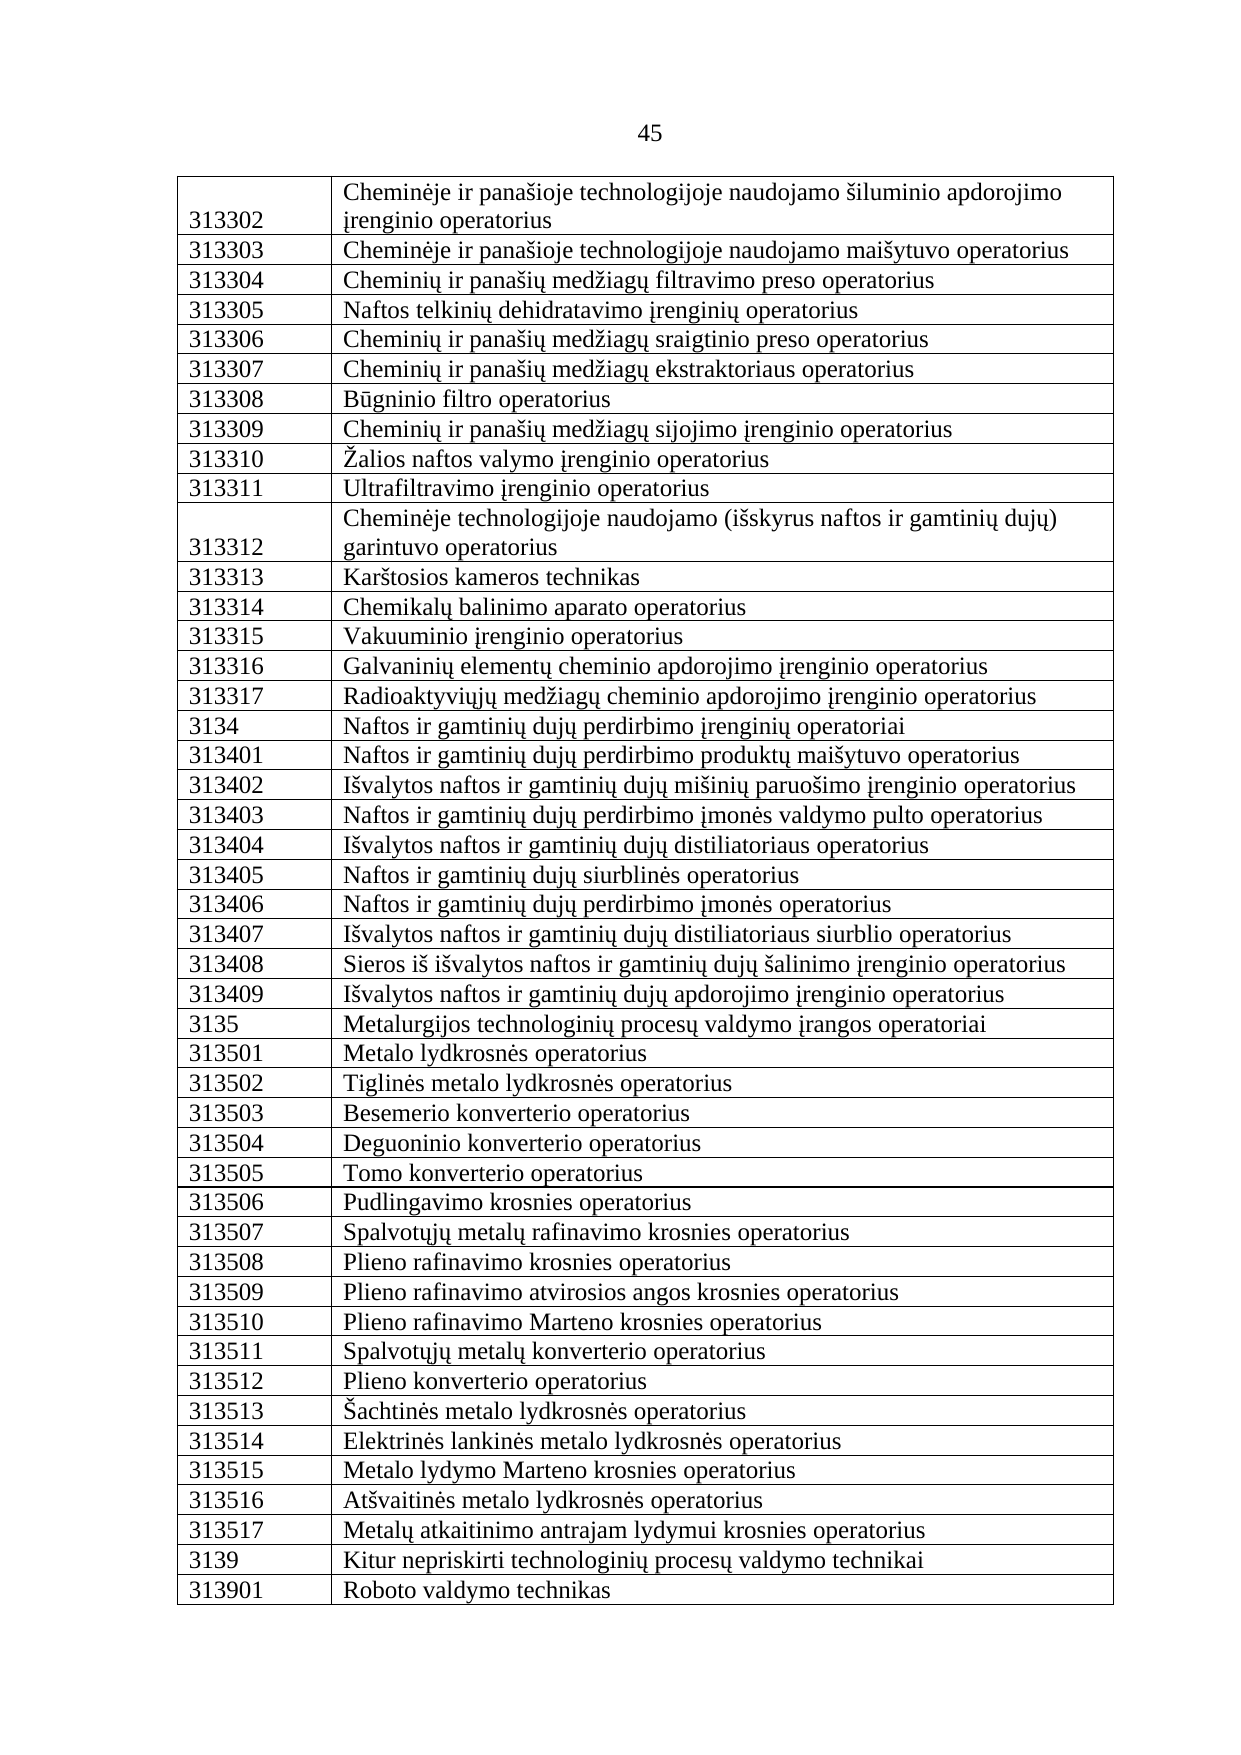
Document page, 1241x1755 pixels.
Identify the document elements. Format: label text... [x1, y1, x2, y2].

table_cell Galvaninių elementų cheminio apdorojimo įrenginio operatorius [332, 651, 1113, 680]
table_cell Besemerio konverterio operatorius [332, 1098, 1113, 1127]
table_cell 313312 [178, 503, 331, 561]
table_cell 313407 [178, 919, 331, 948]
table_cell Atšvaitinės metalo lydkrosnės operatorius [332, 1485, 1113, 1514]
table_cell Išvalytos naftos ir gamtinių dujų distiliatoriaus siurblio operatorius [332, 919, 1113, 948]
table_cell 3135 [178, 1009, 331, 1037]
table_cell [1114, 413, 1119, 443]
table_cell [1114, 294, 1119, 323]
table_cell Sieros iš išvalytos naftos ir gamtinių dujų šalinimo įrenginio operatorius [332, 949, 1113, 978]
table_cell 313317 [178, 681, 331, 710]
table_cell 313405 [178, 860, 331, 888]
table_cell Cheminių ir panašių medžiagų sijojimo įrenginio operatorius [332, 414, 1113, 443]
table_cell Metalų atkaitinimo antrajam lydymui krosnies operatorius [332, 1515, 1113, 1544]
table_cell Naftos ir gamtinių dujų perdirbimo įmonės valdymo pulto operatorius [332, 800, 1113, 829]
table_cell Naftos ir gamtinių dujų perdirbimo įrenginių operatoriai [332, 711, 1113, 739]
table_cell Išvalytos naftos ir gamtinių dujų distiliatoriaus operatorius [332, 830, 1113, 859]
table_cell [1114, 264, 1119, 294]
table_cell Spalvotųjų metalų konverterio operatorius [332, 1336, 1113, 1365]
table_cell Išvalytos naftos ir gamtinių dujų apdorojimo įrenginio operatorius [332, 979, 1113, 1008]
table_cell Spalvotųjų metalų rafinavimo krosnies operatorius [332, 1217, 1113, 1246]
table_cell [1114, 234, 1119, 264]
table_cell 313302 [178, 177, 331, 234]
table_cell [1114, 799, 1119, 829]
table_cell 313313 [178, 562, 331, 591]
table_cell [1114, 383, 1119, 413]
table_cell [1114, 561, 1119, 591]
table_cell 313901 [178, 1575, 331, 1603]
table_cell [1114, 859, 1119, 888]
table_cell [1114, 710, 1119, 739]
table_cell 313309 [178, 414, 331, 443]
table_cell [1114, 1067, 1119, 1097]
table_cell 313403 [178, 800, 331, 829]
table_cell 313507 [178, 1217, 331, 1246]
table_cell [1114, 1365, 1119, 1395]
table_cell Cheminių ir panašių medžiagų sraigtinio preso operatorius [332, 325, 1113, 353]
table_cell 3134 [178, 711, 331, 739]
table_cell [1114, 324, 1119, 353]
table_cell [1114, 1484, 1119, 1514]
table_cell [1114, 1306, 1119, 1335]
table_cell 313501 [178, 1039, 331, 1067]
table_cell Ultrafiltravimo įrenginio operatorius [332, 474, 1113, 502]
table_cell 313508 [178, 1247, 331, 1276]
table_cell Tiglinės metalo lydkrosnės operatorius [332, 1068, 1113, 1097]
table_cell 313506 [178, 1188, 331, 1216]
table_cell [1114, 353, 1119, 383]
table_cell 313504 [178, 1128, 331, 1157]
table_cell 313406 [178, 890, 331, 918]
table_cell 313409 [178, 979, 331, 1008]
table_cell 313402 [178, 770, 331, 799]
table_cell [1114, 650, 1119, 680]
table_cell Roboto valdymo technikas [332, 1575, 1113, 1603]
table_cell Naftos telkinių dehidratavimo įrenginių operatorius [332, 295, 1113, 323]
table_cell Išvalytos naftos ir gamtinių dujų mišinių paruošimo įrenginio operatorius [332, 770, 1113, 799]
table_cell [1114, 1097, 1119, 1127]
table_cell 313305 [178, 295, 331, 323]
table_cell [1114, 591, 1119, 620]
table_cell Plieno rafinavimo atvirosios angos krosnies operatorius [332, 1277, 1113, 1306]
table_cell Radioaktyviųjų medžiagų cheminio apdorojimo įrenginio operatorius [332, 681, 1113, 710]
table_cell Plieno rafinavimo krosnies operatorius [332, 1247, 1113, 1276]
table_cell 313510 [178, 1307, 331, 1335]
table_cell [1114, 680, 1119, 710]
table_cell [1114, 918, 1119, 948]
table_cell Žalios naftos valymo įrenginio operatorius [332, 444, 1113, 472]
table_cell [1114, 1544, 1119, 1574]
table_cell Naftos ir gamtinių dujų perdirbimo įmonės operatorius [332, 890, 1113, 918]
table_cell 313509 [178, 1277, 331, 1306]
table_cell [1114, 1425, 1119, 1454]
table_cell 313303 [178, 235, 331, 264]
table_cell [1114, 1574, 1119, 1603]
table_cell 313502 [178, 1068, 331, 1097]
table_cell Tomo konverterio operatorius [332, 1158, 1113, 1186]
table_cell [1114, 1246, 1119, 1276]
table_cell [1114, 1276, 1119, 1306]
table_cell Metalo lydkrosnės operatorius [332, 1039, 1113, 1067]
table_cell Deguoninio konverterio operatorius [332, 1128, 1113, 1157]
table_cell Pudlingavimo krosnies operatorius [332, 1188, 1113, 1216]
table_cell [1114, 829, 1119, 859]
table_cell Cheminėje ir panašioje technologijoje naudojamo maišytuvo operatorius [332, 235, 1113, 264]
table_cell 313315 [178, 621, 331, 650]
table_cell 313314 [178, 592, 331, 620]
table_cell 313516 [178, 1485, 331, 1514]
table_cell 313404 [178, 830, 331, 859]
table_cell [1114, 473, 1119, 502]
table_cell [1114, 769, 1119, 799]
table_cell 313308 [178, 384, 331, 413]
table_cell [1114, 1186, 1119, 1216]
table_cell [1114, 502, 1119, 561]
table_cell 313512 [178, 1366, 331, 1395]
table_cell [1114, 948, 1119, 978]
table_cell 313513 [178, 1396, 331, 1425]
table_cell Naftos ir gamtinių dujų perdirbimo produktų maišytuvo operatorius [332, 741, 1113, 769]
table_cell [1114, 978, 1119, 1008]
table_cell 313316 [178, 651, 331, 680]
table_cell Karštosios kameros technikas [332, 562, 1113, 591]
table_cell [1114, 889, 1119, 918]
table_cell 313505 [178, 1158, 331, 1186]
table_cell 313511 [178, 1336, 331, 1365]
table_cell [1114, 176, 1119, 234]
table_cell [1114, 1455, 1119, 1484]
table_cell [1114, 443, 1119, 472]
table_cell 313307 [178, 354, 331, 383]
table_cell 313517 [178, 1515, 331, 1544]
table_cell Cheminėje ir panašioje technologijoje naudojamo šiluminio apdorojimo įrenginio operatorius [332, 177, 1113, 234]
table_cell Chemikalų balinimo aparato operatorius [332, 592, 1113, 620]
table_cell [1114, 740, 1119, 769]
table_cell Šachtinės metalo lydkrosnės operatorius [332, 1396, 1113, 1425]
table_cell 313401 [178, 741, 331, 769]
table_cell Plieno rafinavimo Marteno krosnies operatorius [332, 1307, 1113, 1335]
table_cell [1114, 1335, 1119, 1365]
table_cell 313310 [178, 444, 331, 472]
table_cell [1114, 620, 1119, 650]
table_cell 313515 [178, 1456, 331, 1484]
table_cell Metalo lydymo Marteno krosnies operatorius [332, 1456, 1113, 1484]
table_cell Vakuuminio įrenginio operatorius [332, 621, 1113, 650]
table_cell Metalurgijos technologinių procesų valdymo įrangos operatoriai [332, 1009, 1113, 1037]
table_cell Būgninio filtro operatorius [332, 384, 1113, 413]
table_cell 313311 [178, 474, 331, 502]
table_cell Elektrinės lankinės metalo lydkrosnės operatorius [332, 1426, 1113, 1454]
table_cell [1114, 1514, 1119, 1544]
table_cell [1114, 1038, 1119, 1067]
table_cell Kitur nepriskirti technologinių procesų valdymo technikai [332, 1545, 1113, 1574]
table_cell Cheminėje technologijoje naudojamo (išskyrus naftos ir gamtinių dujų) garintuvo operatorius [332, 503, 1113, 561]
table_cell [1114, 1127, 1119, 1157]
table_cell [1114, 1395, 1119, 1425]
table_cell 313306 [178, 325, 331, 353]
table_cell Plieno konverterio operatorius [332, 1366, 1113, 1395]
table_cell Naftos ir gamtinių dujų siurblinės operatorius [332, 860, 1113, 888]
table_cell Cheminių ir panašių medžiagų ekstraktoriaus operatorius [332, 354, 1113, 383]
table_cell [1114, 1216, 1119, 1246]
table_cell 313304 [178, 265, 331, 294]
table_cell [1114, 1157, 1119, 1186]
table_cell 313408 [178, 949, 331, 978]
table_cell [1114, 1008, 1119, 1037]
table_cell Cheminių ir panašių medžiagų filtravimo preso operatorius [332, 265, 1113, 294]
table_cell 313514 [178, 1426, 331, 1454]
table_cell 3139 [178, 1545, 331, 1574]
table_cell 313503 [178, 1098, 331, 1127]
